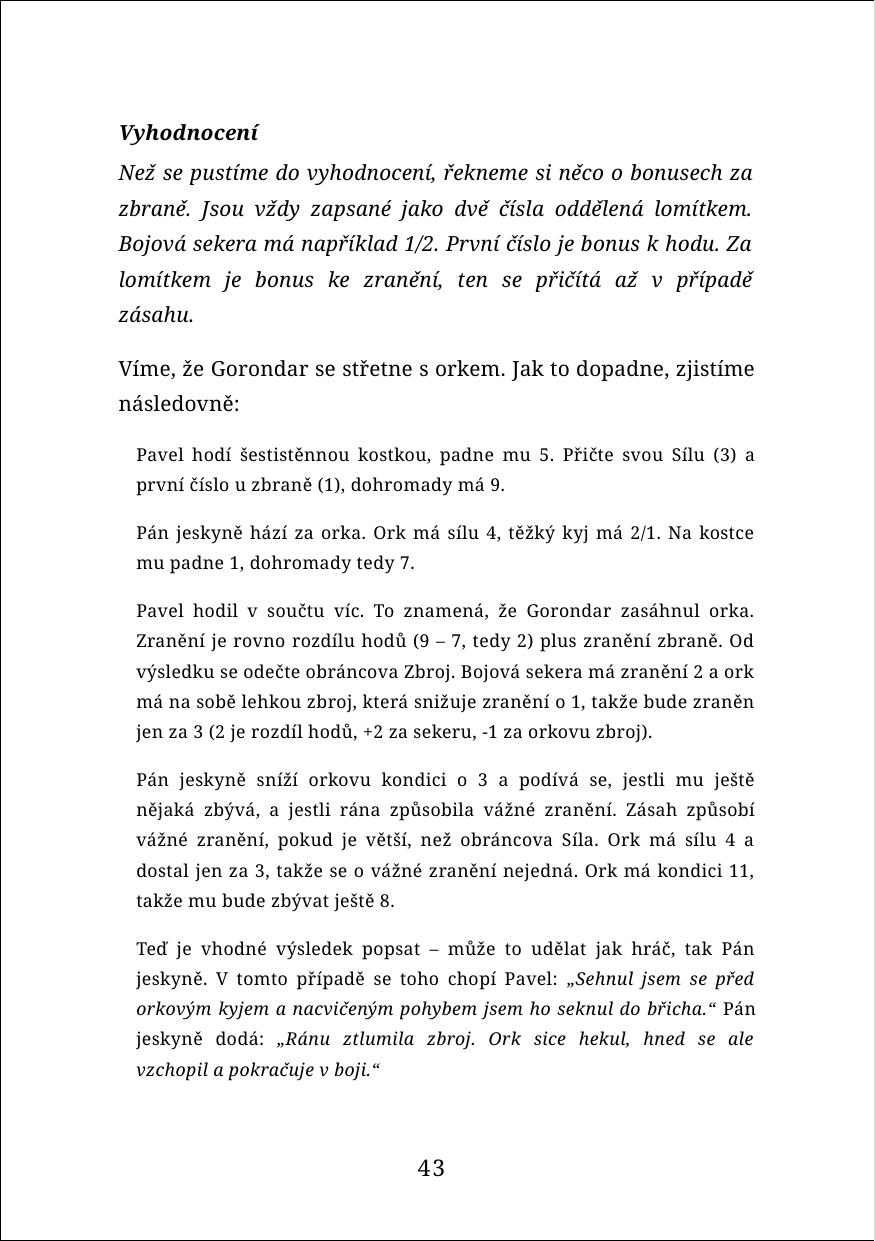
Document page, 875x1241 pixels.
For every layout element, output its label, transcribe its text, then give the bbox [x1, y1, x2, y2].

text Pán jeskyně sníží orkovu kondici o 3 a podívá se, jestli mu ještě nějaká zbývá, a jestli rána způsobila vážné zranění. Zásah způsobí vážné zranění, pokud je větší, než obráncova Síla. Ork má sílu 4 a dostal jen za 3, takže se o vážné zranění nejedná. Ork má kondici 11, takže mu bude zbývat ještě 8. [136, 767, 756, 912]
text Pavel hodil v součtu víc. To znamená, že Gorondar zasáhnul orka. Zranění je rovno rozdílu hodů (9 – 7, tedy 2) plus zranění zbraně. Od výsledku se odečte obráncova Zbroj. Bojová sekera má zranění 2 a ork má na sobě lehkou zbroj, která snižuje zranění o 1, takže bude zraněn jen za 3 (2 je rozdíl hodů, +2 za sekeru, -1 za orkovu zbroj). [136, 599, 756, 744]
text Než se pustíme do vyhodnocení, řekneme si něco o bonusech za zbraně. Jsou vždy zapsané jako dvě čísla oddělená lomítkem. Bojová sekera má například 1/2. První číslo je bonus k hodu. Za lomítkem je bonus ke zranění, ten se přičítá až v případě zásahu. [118, 158, 756, 329]
subtitle Vyhodnocení [118, 118, 756, 147]
text Víme, že Gorondar se střetne s orkem. Jak to dopadne, zjistíme následovně: [118, 354, 756, 418]
text Pán jeskyně hází za orka. Ork má sílu 4, těžký kyj má 2/1. Na kostce mu padne 1, dohromady tedy 7. [136, 521, 756, 575]
text Teď je vhodné výsledek popsat – může to udělat jak hráč, tak Pán jeskyně. V tomto případě se toho chopí Pavel: „Sehnul jsem se před orkovým kyjem a nacvičeným pohybem jsem ho seknul do břicha.“ Pán jeskyně dodá: „Ránu ztlumila zbroj. Ork sice hekul, hned se ale vzchopil a pokračuje v boji.“ [136, 936, 756, 1081]
text Pavel hodí šestistěnnou kostkou, padne mu 5. Přičte svou Sílu (3) a první číslo u zbraně (1), dohromady má 9. [136, 442, 756, 497]
